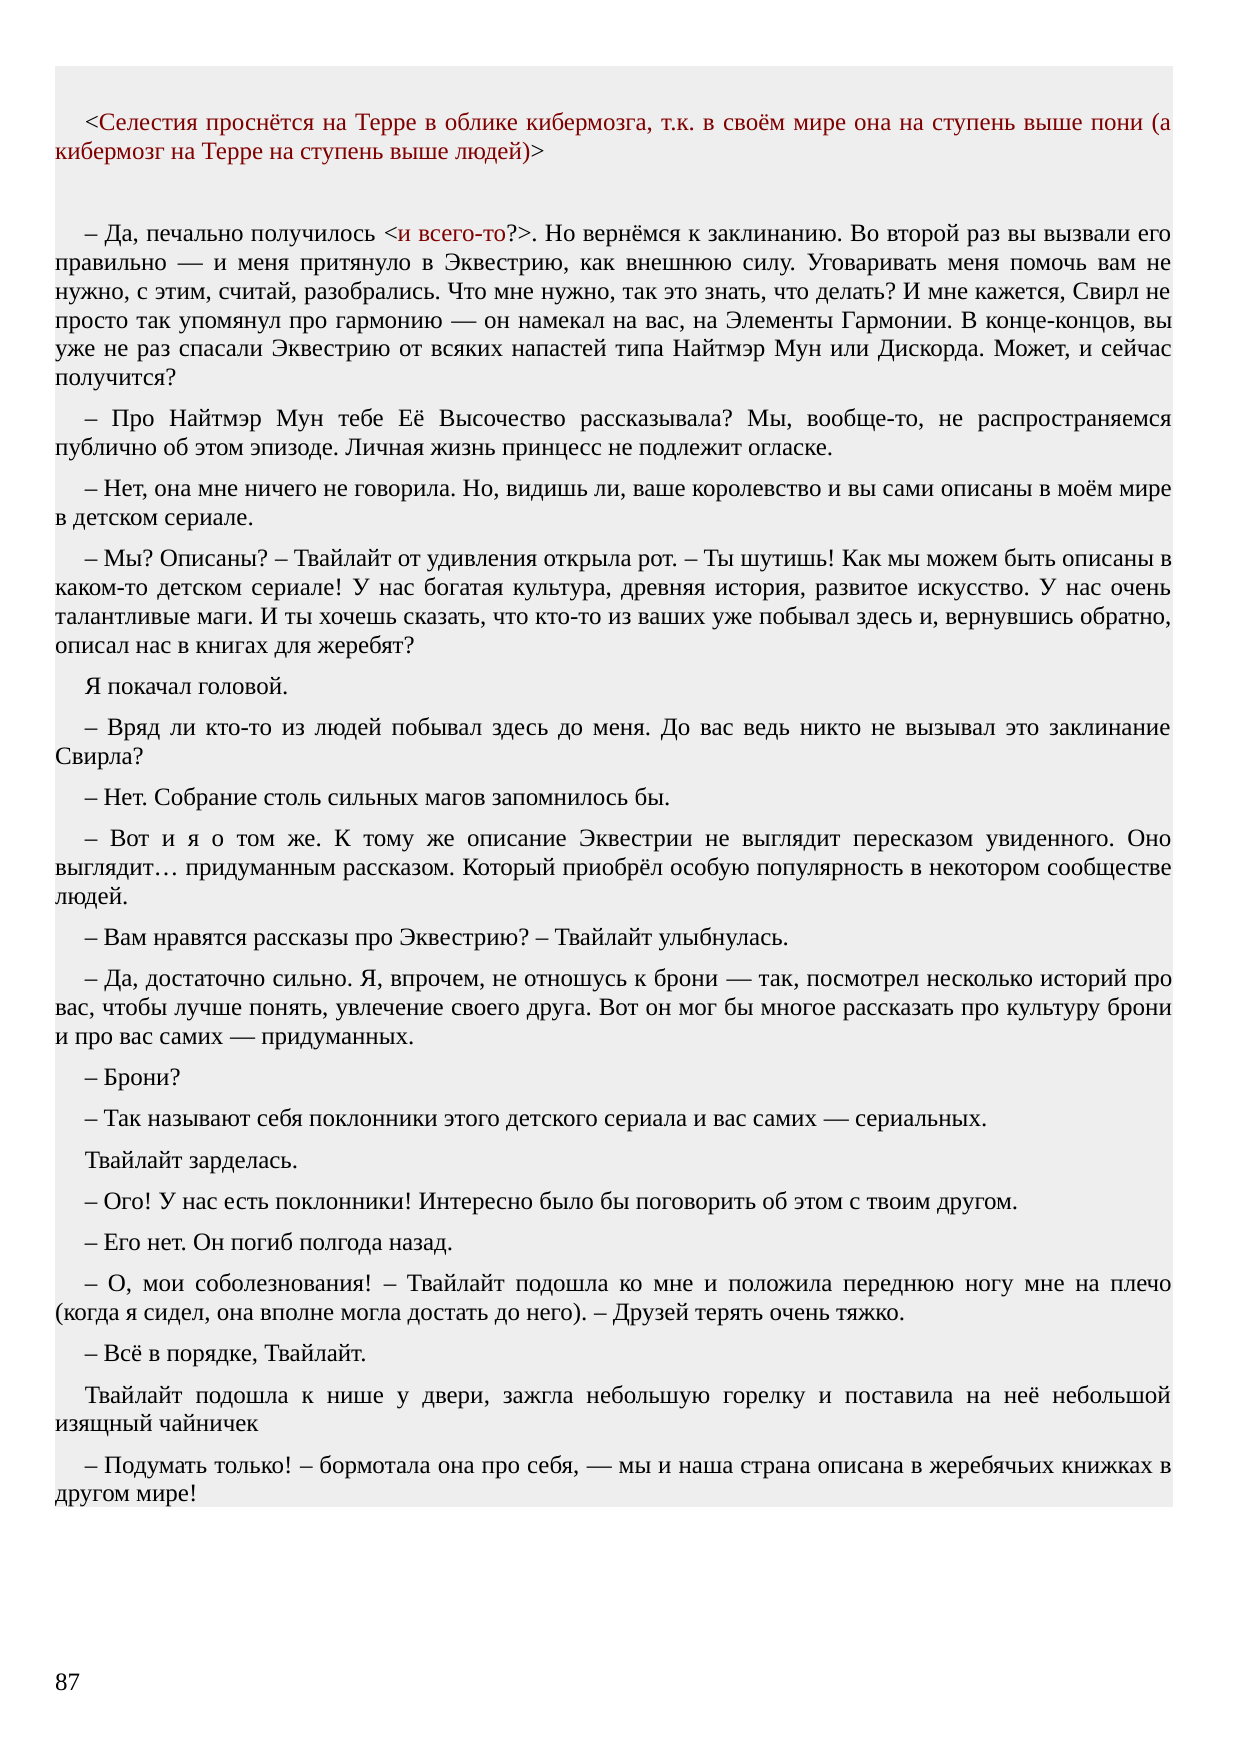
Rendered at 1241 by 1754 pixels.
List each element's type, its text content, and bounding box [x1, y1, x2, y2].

text – Вряд ли кто-то из людей побывал здесь до меня. До вас ведь никто не вызывал это заклинание Свирла? [55, 712, 1173, 770]
text – Нет. Собрание столь сильных магов запомнилось бы. [55, 782, 1173, 811]
text – Так называют себя поклонники этого детского сериала и вас самих — сериальных. [55, 1103, 1173, 1132]
text – Его нет. Он погиб полгода назад. [55, 1227, 1173, 1256]
text – Про Найтмэр Мун тебе Её Высочество рассказывала? Мы, вообще-то, не распространяемся публично об этом эпизоде. Личная жизнь принцесс не подлежит огласке. [55, 403, 1173, 461]
text – Брони? [55, 1062, 1173, 1091]
text – Всё в порядке, Твайлайт. [55, 1338, 1173, 1367]
text – Да, достаточно сильно. Я, впрочем, не отношусь к брони — так, посмотрел несколько историй про вас, чтобы лучше понять, увлечение своего друга. Вот он мог бы многое рассказать про культуру брони и про вас самих — придуманных. [55, 963, 1173, 1050]
text Я покачал головой. [55, 671, 1173, 700]
text – Вот и я о том же. К тому же описание Эквестрии не выглядит пересказом увиденного. Оно выглядит… придуманным рассказом. Который приобрёл особую популярность в некотором сообществе людей. [55, 823, 1173, 910]
text – Да, печально получилось <и всего-то?>. Но вернёмся к заклинанию. Во второй раз вы вызвали его правильно — и меня притянуло в Эквестрию, как внешнюю силу. Уговаривать меня помочь вам не нужно, с этим, считай, разобрались. Что мне нужно, так это знать, что делать? И мне кажется, Свирл не просто так упомянул про гармонию — он намекал на вас, на Элементы Гармонии. В конце-концов, вы уже не раз спасали Эквестрию от всяких напастей типа Найтмэр Мун или Дискорда. Может, и сейчас получится? [55, 218, 1173, 391]
text – Подумать только! – бормотала она про себя, — мы и наша страна описана в жеребячьих книжках в другом мире! [55, 1450, 1173, 1507]
text – Нет, она мне ничего не говорила. Но, видишь ли, ваше королевство и вы сами описаны в моём мире в детском сериале. [55, 473, 1173, 531]
text – Мы? Описаны? – Твайлайт от удивления открыла рот. – Ты шутишь! Как мы можем быть описаны в каком-то детском сериале! У нас богатая культура, древняя история, развитое искусство. У нас очень талантливые маги. И ты хочешь сказать, что кто-то из ваших уже побывал здесь и, вернувшись обратно, описал нас в книгах для жеребят? [55, 543, 1173, 658]
text <Селестия проснётся на Терре в облике кибермозга, т.к. в своём мире она на ступень выше пони (а кибермозг на Терре на ступень выше людей)> [55, 107, 1173, 165]
text Твайлайт зарделась. [55, 1145, 1173, 1173]
text – О, мои соболезнования! – Твайлайт подошла ко мне и положила переднюю ногу мне на плечо (когда я сидел, она вполне могла достать до него). – Друзей терять очень тяжко. [55, 1268, 1173, 1326]
text Твайлайт подошла к нише у двери, зажгла небольшую горелку и поставила на неё небольшой изящный чайничек [55, 1380, 1173, 1437]
text – Ого! У нас есть поклонники! Интересно было бы поговорить об этом с твоим другом. [55, 1186, 1173, 1215]
text – Вам нравятся рассказы про Эквестрию? – Твайлайт улыбнулась. [55, 922, 1173, 951]
